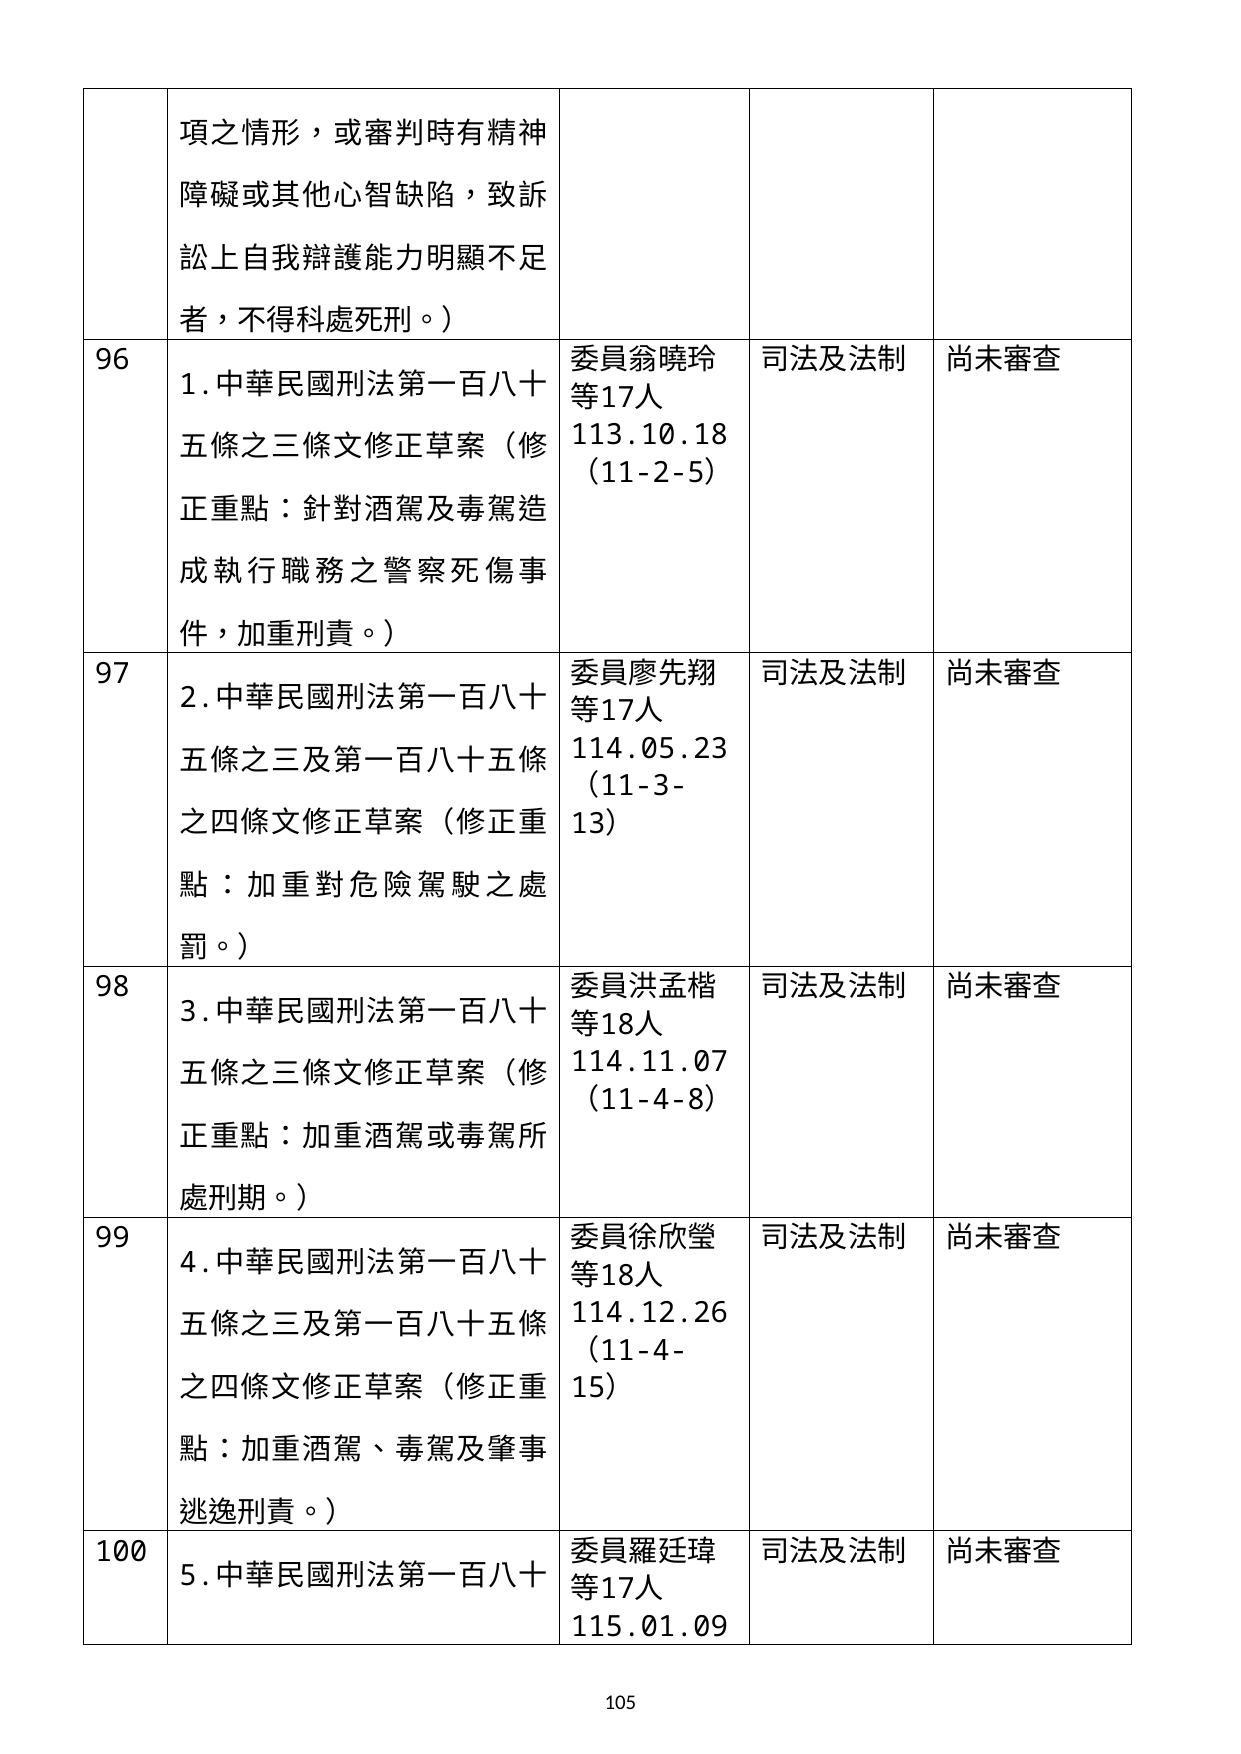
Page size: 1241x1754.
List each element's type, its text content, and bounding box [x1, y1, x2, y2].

table_cell [934, 89, 1131, 339]
table_cell 100 [84, 1531, 167, 1644]
table_cell 委員洪孟楷 等18人 114.11.07 （11-4-8） [560, 967, 749, 1217]
table_cell 司法及法制 [750, 653, 933, 966]
table_cell 96 [84, 340, 167, 652]
table_cell [84, 89, 167, 339]
table_cell 尚未審查 [934, 1531, 1131, 1644]
table_cell 委員翁曉玲 等17人 113.10.18 （11-2-5） [560, 340, 749, 652]
table_cell 委員廖先翔 等17人 114.05.23 （11-3-13） [560, 653, 749, 966]
table_cell [750, 89, 933, 339]
table_cell 98 [84, 967, 167, 1217]
table_cell 尚未審查 [934, 967, 1131, 1217]
table_cell 尚未審查 [934, 1218, 1131, 1530]
table_cell 司法及法制 [750, 1531, 933, 1644]
table_cell 3.中華民國刑法第一百八十五條之三條文修正草案（修正重點：加重酒駕或毒駕所處刑期。） [168, 967, 559, 1217]
table_cell 項之情形，或審判時有精神障礙或其他心智缺陷，致訴訟上自我辯護能力明顯不足者，不得科處死刑。） [168, 89, 559, 339]
table_cell 97 [84, 653, 167, 966]
table_cell 尚未審查 [934, 653, 1131, 966]
table_cell 5.中華民國刑法第一百八十 [168, 1531, 559, 1644]
table_cell 司法及法制 [750, 967, 933, 1217]
table_cell [560, 89, 749, 339]
table_cell 尚未審查 [934, 340, 1131, 652]
table_cell 司法及法制 [750, 1218, 933, 1530]
table_cell 99 [84, 1218, 167, 1530]
table_cell 委員羅廷瑋 等17人 115.01.09 [560, 1531, 749, 1644]
table_cell 司法及法制 [750, 340, 933, 652]
table_cell 委員徐欣瑩 等18人 114.12.26 （11-4-15） [560, 1218, 749, 1530]
table_cell 2.中華民國刑法第一百八十五條之三及第一百八十五條之四條文修正草案（修正重點：加重對危險駕駛之處罰。） [168, 653, 559, 966]
table_cell 4.中華民國刑法第一百八十五條之三及第一百八十五條之四條文修正草案（修正重點：加重酒駕、毒駕及肇事逃逸刑責。） [168, 1218, 559, 1530]
table_cell 1.中華民國刑法第一百八十五條之三條文修正草案（修正重點：針對酒駕及毒駕造成執行職務之警察死傷事件，加重刑責。） [168, 340, 559, 652]
